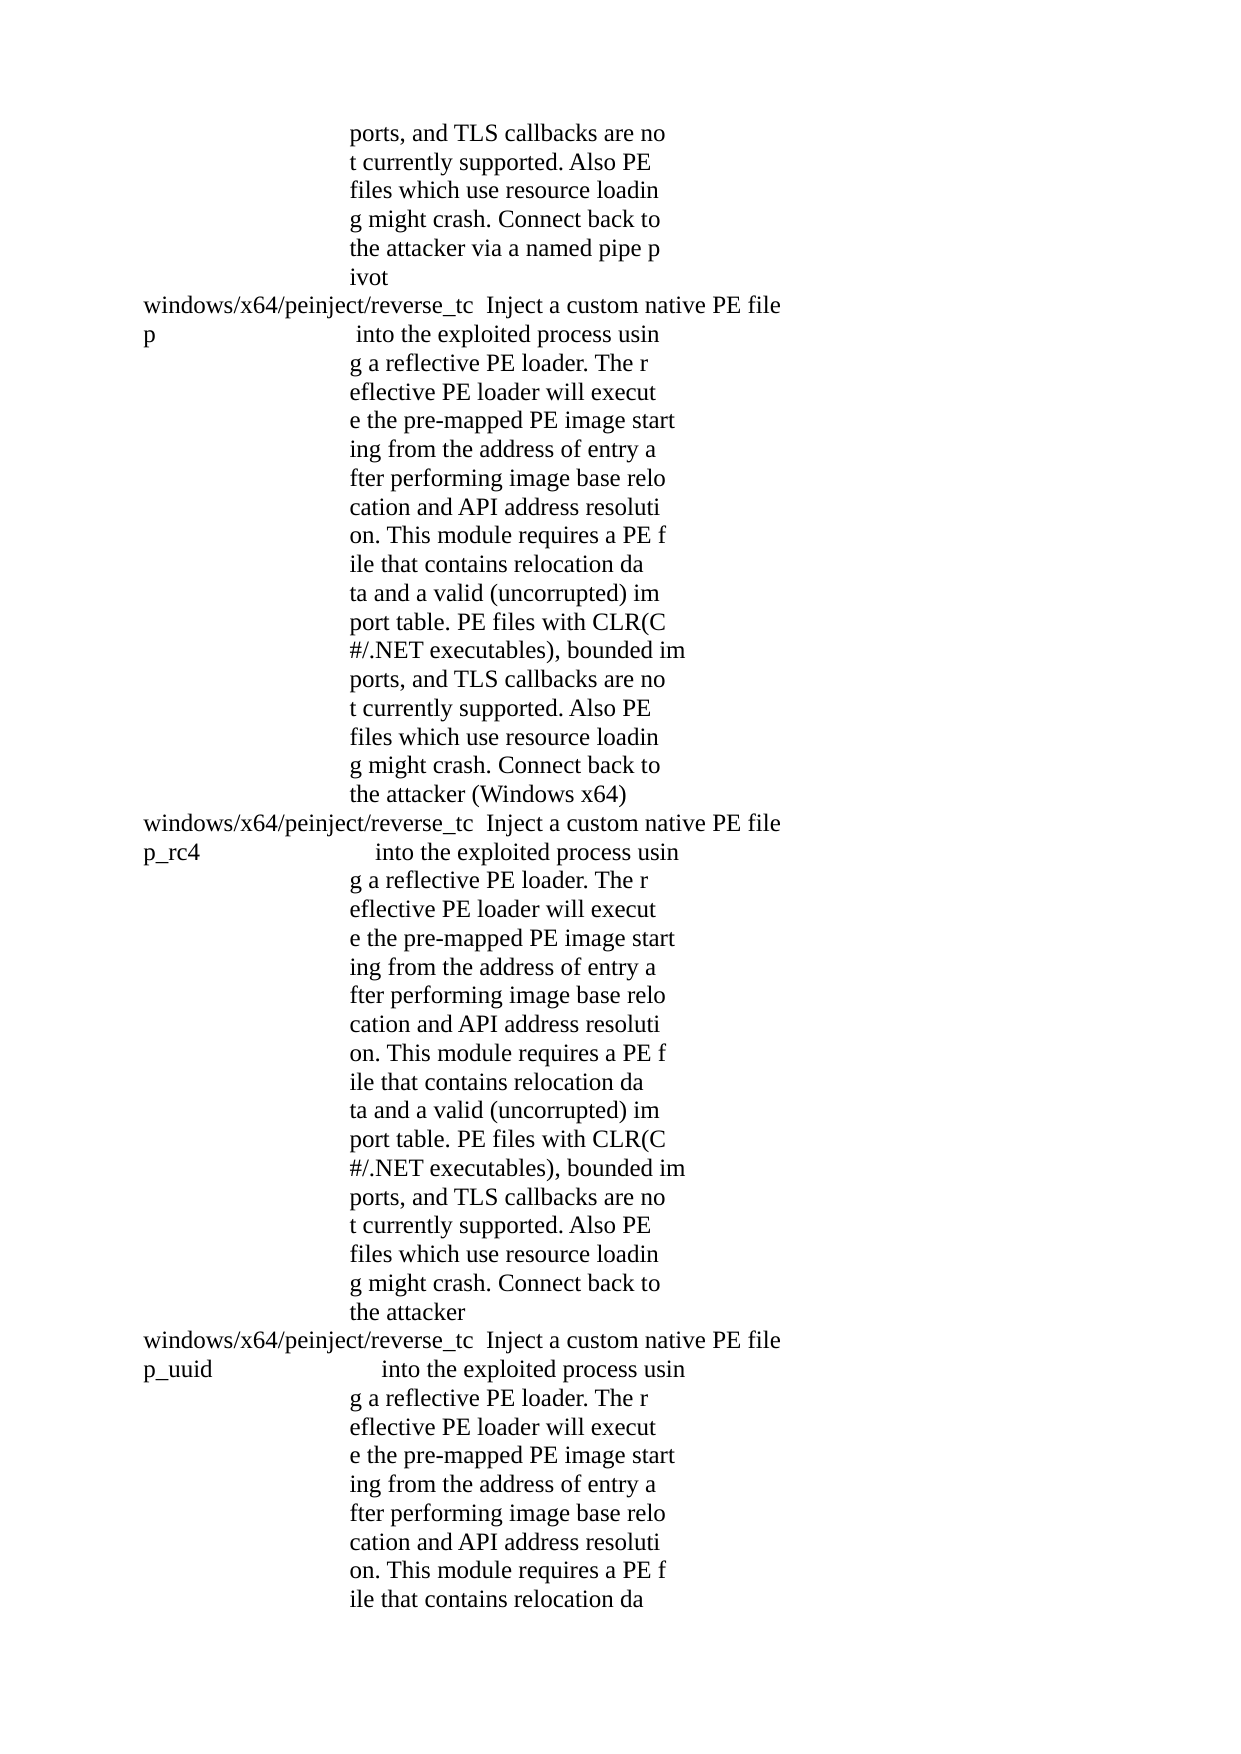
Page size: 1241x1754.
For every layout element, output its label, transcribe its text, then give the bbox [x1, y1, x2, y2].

text windows/x64/peinject/reverse_tc Inject a custom native PE file [118, 291, 1122, 319]
text windows/x64/peinject/reverse_tc Inject a custom native PE file [118, 1326, 1122, 1354]
text ing from the address of entry a [118, 434, 1122, 463]
text cation and API address resoluti [118, 492, 1122, 521]
text e the pre-mapped PE image start [118, 406, 1122, 434]
text t currently supported. Also PE [118, 693, 1122, 722]
text #/.NET executables), bounded im [118, 636, 1122, 664]
text ile that contains relocation da [118, 1584, 1122, 1613]
text fter performing image base relo [118, 463, 1122, 492]
text g might crash. Connect back to [118, 204, 1122, 233]
text g a reflective PE loader. The r [118, 1383, 1122, 1412]
text g a reflective PE loader. The r [118, 866, 1122, 894]
text g might crash. Connect back to [118, 1268, 1122, 1297]
text #/.NET executables), bounded im [118, 1153, 1122, 1182]
text fter performing image base relo [118, 981, 1122, 1009]
text ile that contains relocation da [118, 1067, 1122, 1096]
text ile that contains relocation da [118, 549, 1122, 578]
text files which use resource loadin [118, 722, 1122, 751]
text cation and API address resoluti [118, 1009, 1122, 1038]
text t currently supported. Also PE [118, 1211, 1122, 1239]
text ta and a valid (uncorrupted) im [118, 1096, 1122, 1124]
text eflective PE loader will execut [118, 377, 1122, 406]
text eflective PE loader will execut [118, 1412, 1122, 1441]
text port table. PE files with CLR(C [118, 607, 1122, 636]
text p_rc4 into the exploited process usin [118, 837, 1122, 866]
text the attacker (Windows x64) [118, 779, 1122, 808]
text eflective PE loader will execut [118, 894, 1122, 923]
text ports, and TLS callbacks are no [118, 1182, 1122, 1211]
text p_uuid into the exploited process usin [118, 1354, 1122, 1383]
text e the pre-mapped PE image start [118, 923, 1122, 952]
text windows/x64/peinject/reverse_tc Inject a custom native PE file [118, 808, 1122, 837]
text e the pre-mapped PE image start [118, 1441, 1122, 1469]
text g might crash. Connect back to [118, 751, 1122, 779]
text the attacker [118, 1297, 1122, 1326]
text files which use resource loadin [118, 1239, 1122, 1268]
text the attacker via a named pipe p [118, 233, 1122, 262]
text ivot [118, 262, 1122, 291]
text ports, and TLS callbacks are no [118, 664, 1122, 693]
text ta and a valid (uncorrupted) im [118, 578, 1122, 607]
text p into the exploited process usin [118, 319, 1122, 348]
text files which use resource loadin [118, 176, 1122, 204]
text g a reflective PE loader. The r [118, 348, 1122, 377]
text on. This module requires a PE f [118, 1038, 1122, 1067]
text fter performing image base relo [118, 1498, 1122, 1527]
text port table. PE files with CLR(C [118, 1124, 1122, 1153]
text on. This module requires a PE f [118, 1556, 1122, 1584]
text ing from the address of entry a [118, 952, 1122, 981]
text ports, and TLS callbacks are no [118, 118, 1122, 147]
text ing from the address of entry a [118, 1469, 1122, 1498]
text t currently supported. Also PE [118, 147, 1122, 176]
text on. This module requires a PE f [118, 521, 1122, 549]
text cation and API address resoluti [118, 1527, 1122, 1556]
